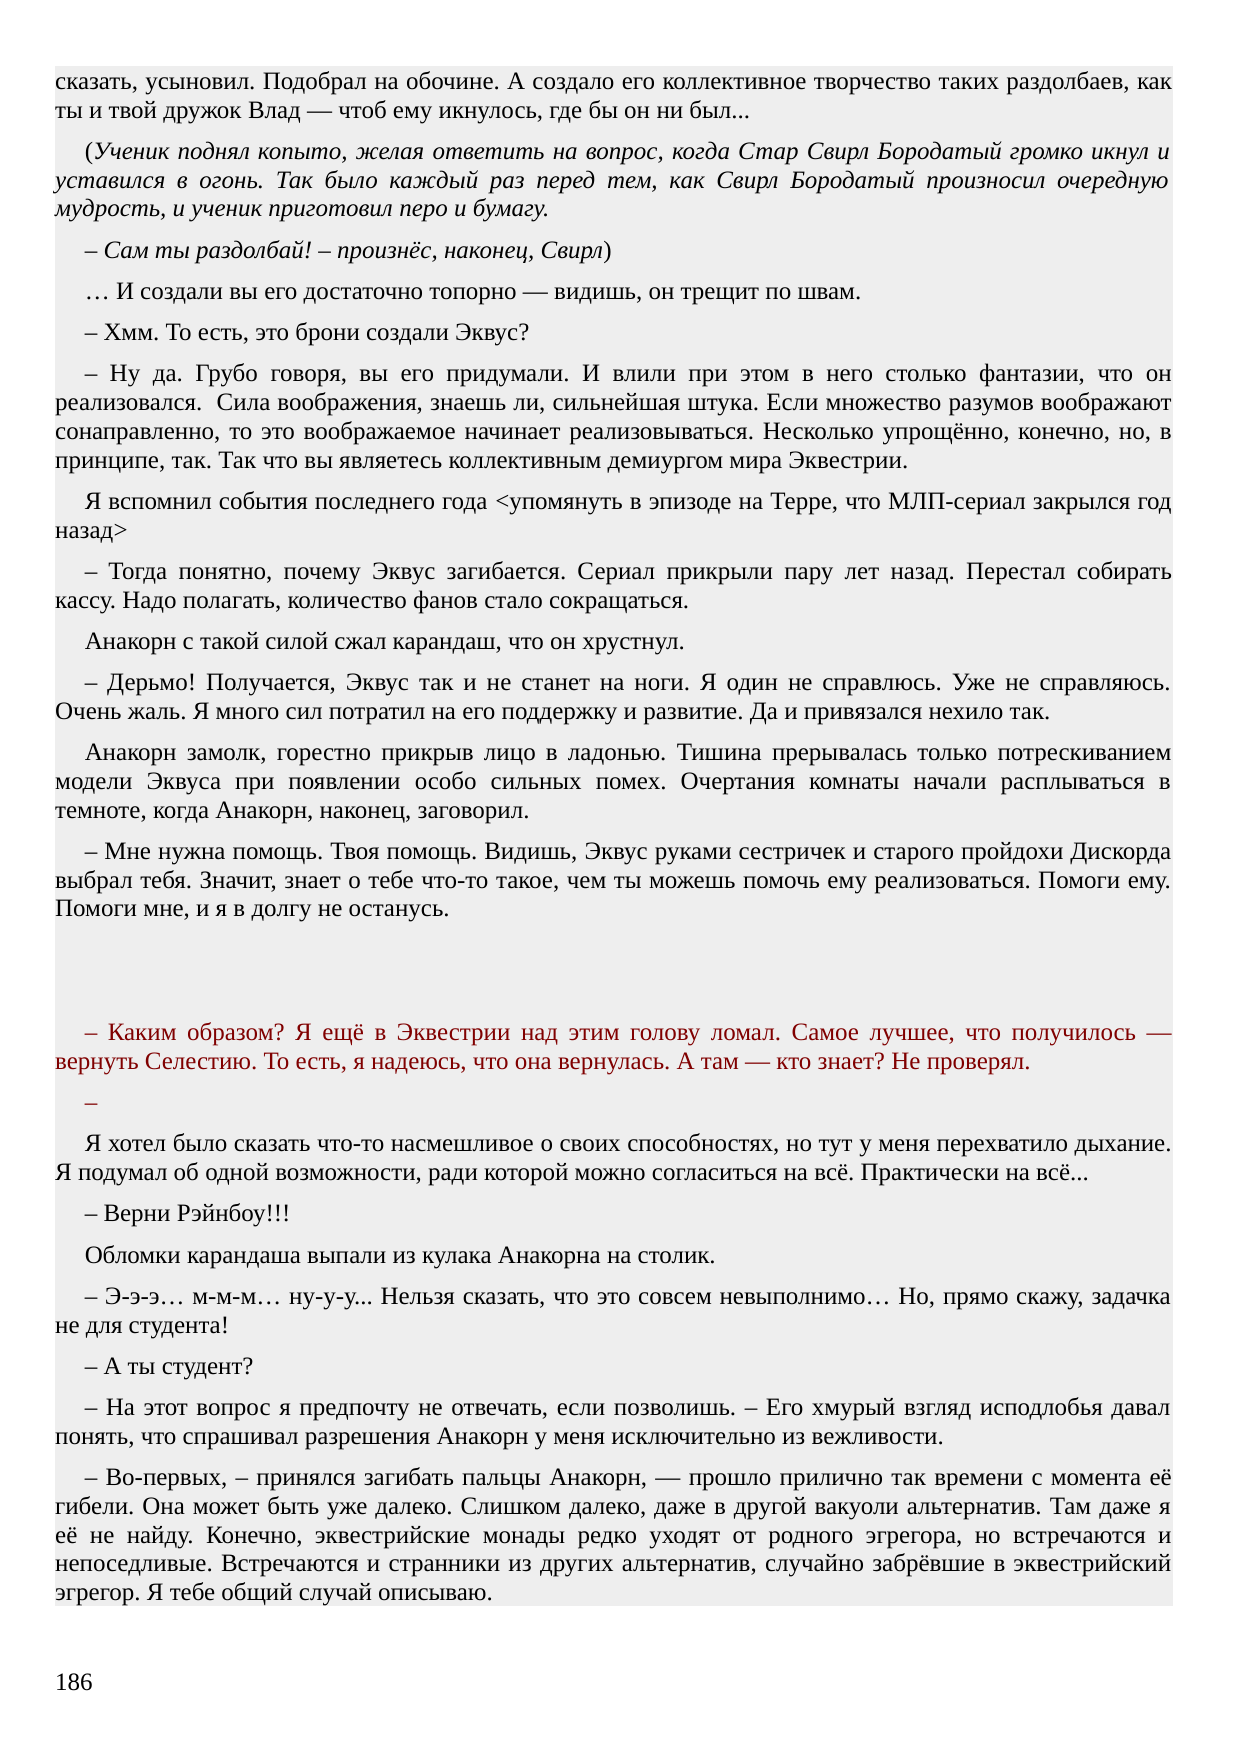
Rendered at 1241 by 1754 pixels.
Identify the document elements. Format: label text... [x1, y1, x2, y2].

text Анакорн замолк, горестно прикрыв лицо в ладонью. Тишина прерывалась только потрескиванием модели Эквуса при появлении особо сильных помех. Очертания комнаты начали расплываться в темноте, когда Анакорн, наконец, заговорил. [55, 737, 1173, 823]
text (Ученик поднял копыто, желая ответить на вопрос, когда Стар Свирл Бородатый громко икнул и уставился в огонь. Так было каждый раз перед тем, как Свирл Бородатый произносил очередную мудрость, и ученик приготовил перо и бумагу. [55, 136, 1173, 222]
text – Э-э-э… м-м-м… ну-у-у... Нельзя сказать, что это совсем невыполнимо… Но, прямо скажу, задачка не для студента! [55, 1281, 1173, 1338]
text Я вспомнил события последнего года <упомянуть в эпизоде на Терре, что МЛП-сериал закрылся год назад> [55, 486, 1173, 543]
text – Каким образом? Я ещё в Эквестрии над этим голову ломал. Самое лучшее, что получилось — вернуть Селестию. То есть, я надеюсь, что она вернулась. А там — кто знает? Не проверял. [55, 1017, 1173, 1075]
text – Тогда понятно, почему Эквус загибается. Сериал прикрыли пару лет назад. Перестал собирать кассу. Надо полагать, количество фанов стало сокращаться. [55, 556, 1173, 613]
text – Сам ты раздолбай! – произнёс, наконец, Свирл) [55, 235, 1173, 263]
text – [55, 1087, 1173, 1116]
text – Ну да. Грубо говоря, вы его придумали. И влили при этом в него столько фантазии, что он реализовался. Сила воображения, знаешь ли, сильнейшая штука. Если множество разумов воображают сонаправленно, то это воображаемое начинает реализовываться. Несколько упрощённо, конечно, но, в принципе, так. Так что вы являетесь коллективным демиургом мира Эквестрии. [55, 358, 1173, 473]
text Я хотел было сказать что-то насмешливое о своих способностях, но тут у меня перехватило дыхание. Я подумал об одной возможности, ради которой можно согласиться на всё. Практически на всё... [55, 1128, 1173, 1186]
text Анакорн с такой силой сжал карандаш, что он хрустнул. [55, 626, 1173, 655]
text – А ты студент? [55, 1351, 1173, 1380]
text – На этот вопрос я предпочту не отвечать, если позволишь. – Его хмурый взгляд исподлобья давал понять, что спрашивал разрешения Анакорн у меня исключительно из вежливости. [55, 1392, 1173, 1450]
text – Дерьмо! Получается, Эквус так и не станет на ноги. Я один не справлюсь. Уже не справляюсь. Очень жаль. Я много сил потратил на его поддержку и развитие. Да и привязался нехило так. [55, 667, 1173, 725]
text сказать, усыновил. Подобрал на обочине. А создало его коллективное творчество таких раздолбаев, как ты и твой дружок Влад — чтоб ему икнулось, где бы он ни был... [55, 66, 1173, 123]
text Обломки карандаша выпали из кулака Анакорна на столик. [55, 1240, 1173, 1268]
text – Мне нужна помощь. Твоя помощь. Видишь, Эквус руками сестричек и старого пройдохи Дискорда выбрал тебя. Значит, знает о тебе что-то такое, чем ты можешь помочь ему реализоваться. Помоги ему. Помоги мне, и я в долгу не останусь. [55, 836, 1173, 922]
text – Хмм. То есть, это брони создали Эквус? [55, 317, 1173, 346]
text – Верни Рэйнбоу!!! [55, 1198, 1173, 1227]
text … И создали вы его достаточно топорно — видишь, он трещит по швам. [55, 276, 1173, 305]
text – Во-первых, – принялся загибать пальцы Анакорн, — прошло прилично так времени с момента её гибели. Она может быть уже далеко. Слишком далеко, даже в другой вакуоли альтернатив. Там даже я её не найду. Конечно, эквестрийские монады редко уходят от родного эгрегора, но встречаются и непоседливые. Встречаются и странники из других альтернатив, случайно забрёвшие в эквестрийский эгрегор. Я тебе общий случай описываю. [55, 1462, 1173, 1606]
